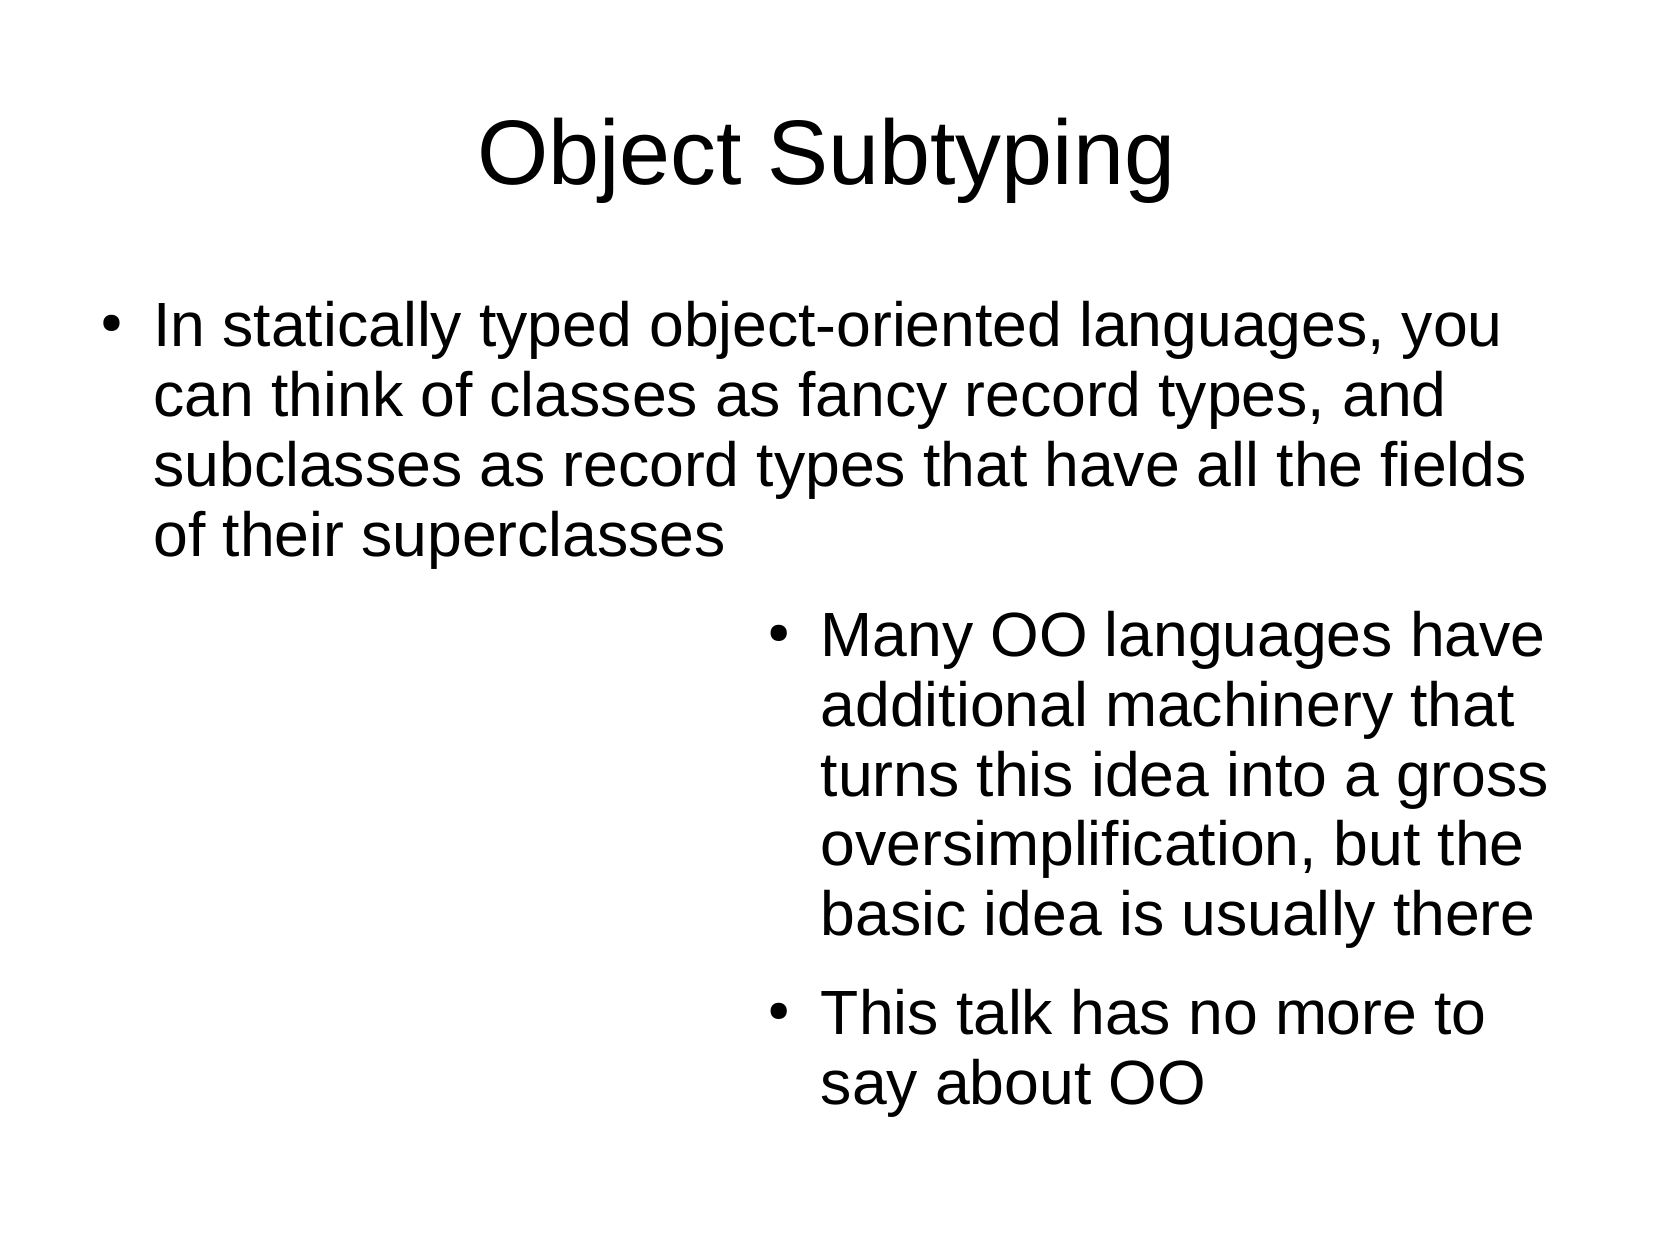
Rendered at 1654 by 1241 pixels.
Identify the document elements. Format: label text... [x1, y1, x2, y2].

list In statically typed object-oriented languages, you can think of classes as fancy record types, and subclasses as record types that have all the fields of their superclasses [82, 290, 1571, 586]
title Object Subtyping [82, 49, 1571, 257]
list Many OO languages have additional machinery that turns this idea into a gross oversimplification, but the basic idea is usually there This talk has no more to say about OO [750, 600, 1591, 1209]
